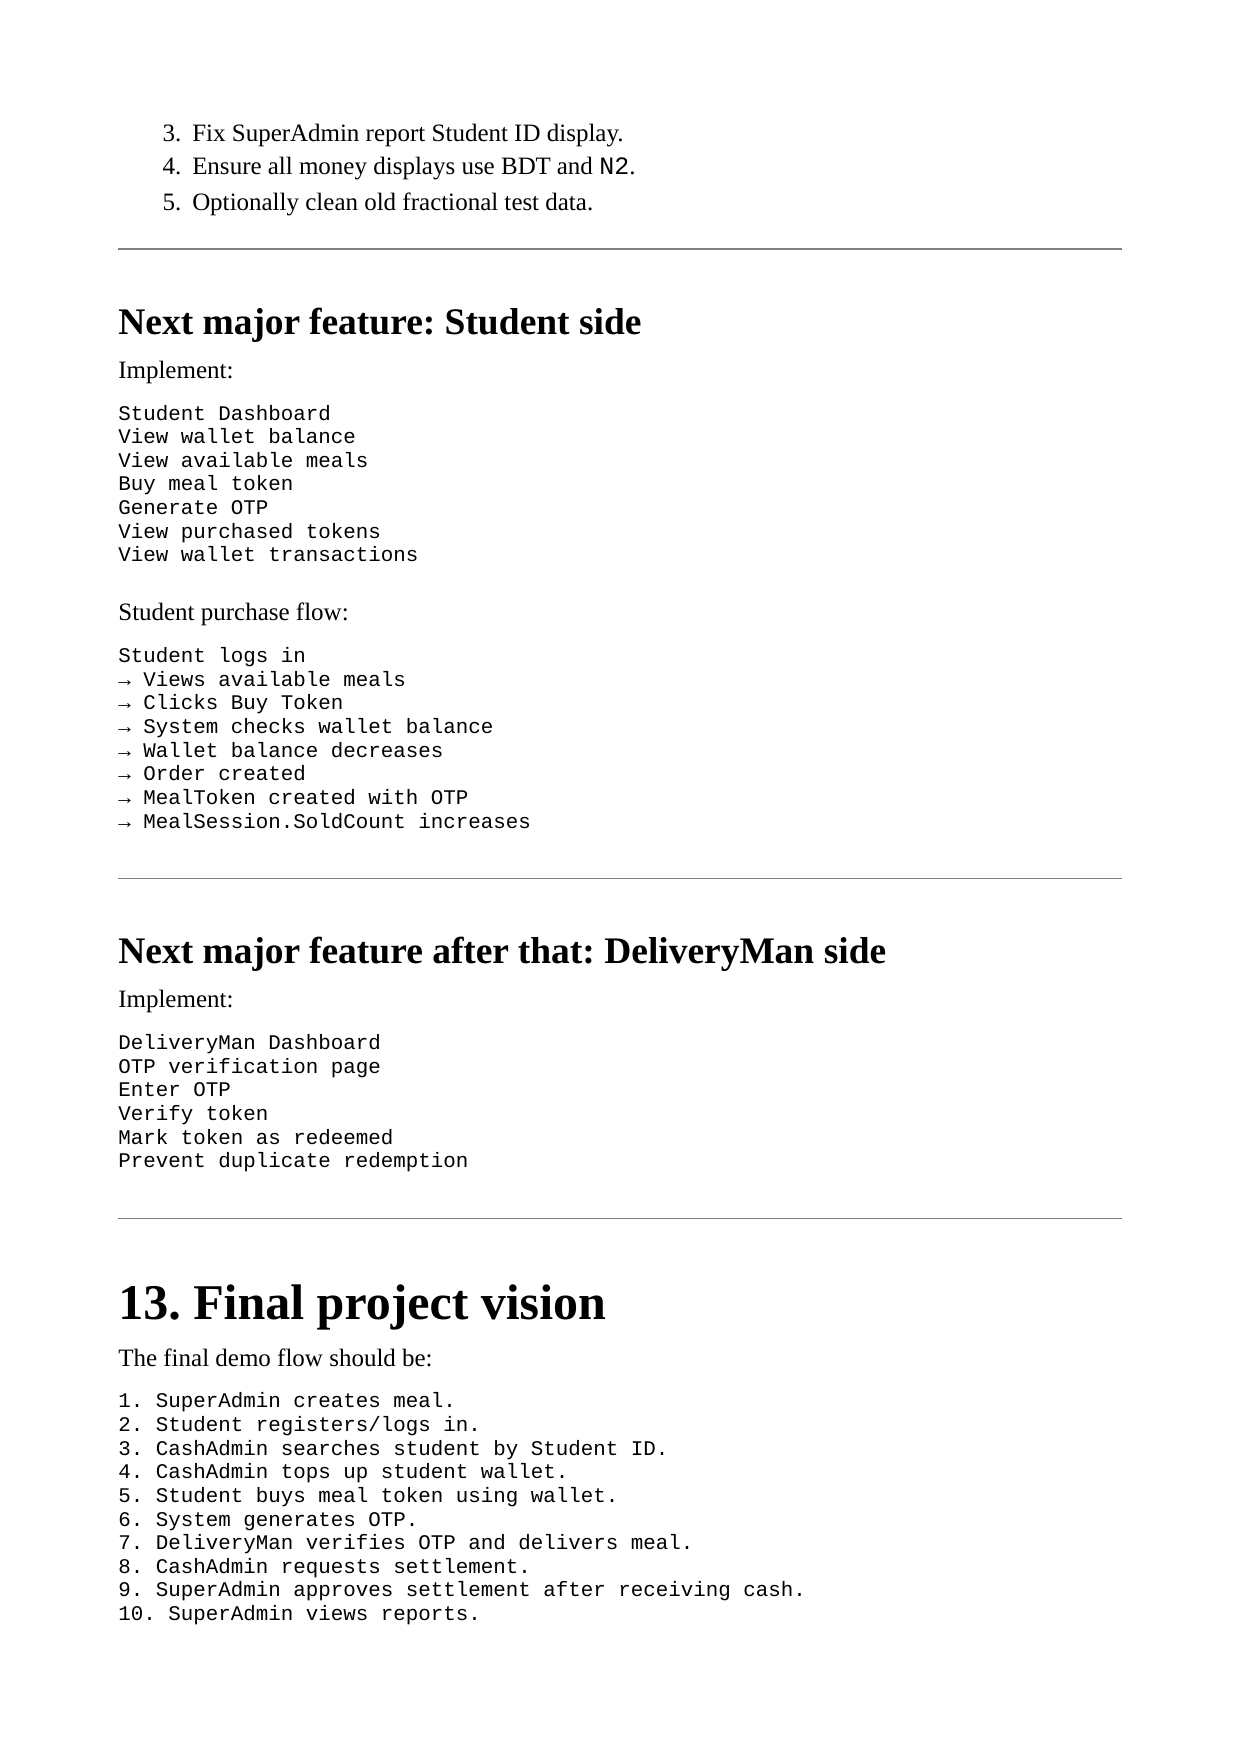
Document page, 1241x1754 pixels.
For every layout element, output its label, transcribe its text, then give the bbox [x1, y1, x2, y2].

text → Views available meals [118, 669, 1122, 692]
text View wallet transactions [118, 544, 1122, 568]
text → Clicks Buy Token [118, 692, 1122, 716]
subtitle 13. Final project vision [118, 1273, 1122, 1330]
text Student purchase flow: [118, 597, 1122, 626]
text Student logs in [118, 645, 1122, 669]
text 5. Student buys meal token using wallet. [118, 1485, 1122, 1508]
text View wallet balance [118, 426, 1122, 450]
text → Order created [118, 763, 1122, 787]
list Ensure all money displays use BDT and N2. [162, 151, 1122, 182]
text 2. Student registers/logs in. [118, 1414, 1122, 1438]
text → Wallet balance decreases [118, 740, 1122, 763]
text Prevent duplicate redemption [118, 1150, 1122, 1174]
text 9. SuperAdmin approves settlement after receiving cash. [118, 1579, 1122, 1603]
text 7. DeliveryMan verifies OTP and delivers meal. [118, 1532, 1122, 1556]
text 3. CashAdmin searches student by Student ID. [118, 1438, 1122, 1461]
subtitle Next major feature after that: DeliveryMan side [118, 929, 1122, 972]
text Verify token [118, 1103, 1122, 1127]
text View purchased tokens [118, 521, 1122, 544]
subtitle Next major feature: Student side [118, 299, 1122, 342]
list Fix SuperAdmin report Student ID display. [162, 118, 1122, 147]
text Buy meal token [118, 473, 1122, 497]
text Mark token as redeemed [118, 1127, 1122, 1150]
text Student Dashboard [118, 402, 1122, 426]
text 4. CashAdmin tops up student wallet. [118, 1461, 1122, 1485]
text 8. CashAdmin requests settlement. [118, 1556, 1122, 1579]
text OTP verification page [118, 1056, 1122, 1079]
text 1. SuperAdmin creates meal. [118, 1390, 1122, 1414]
text → MealSession.SoldCount increases [118, 811, 1122, 834]
text View available meals [118, 450, 1122, 473]
text → MealToken created with OTP [118, 787, 1122, 811]
text 6. System generates OTP. [118, 1508, 1122, 1532]
text 10. SuperAdmin views reports. [118, 1603, 1122, 1627]
text Implement: [118, 984, 1122, 1013]
text → System checks wallet balance [118, 716, 1122, 740]
list Optionally clean old fractional test data. [162, 187, 1122, 215]
text Implement: [118, 355, 1122, 384]
text DeliveryMan Dashboard [118, 1032, 1122, 1056]
text The final demo flow should be: [118, 1343, 1122, 1371]
text Generate OTP [118, 497, 1122, 521]
text Enter OTP [118, 1079, 1122, 1103]
